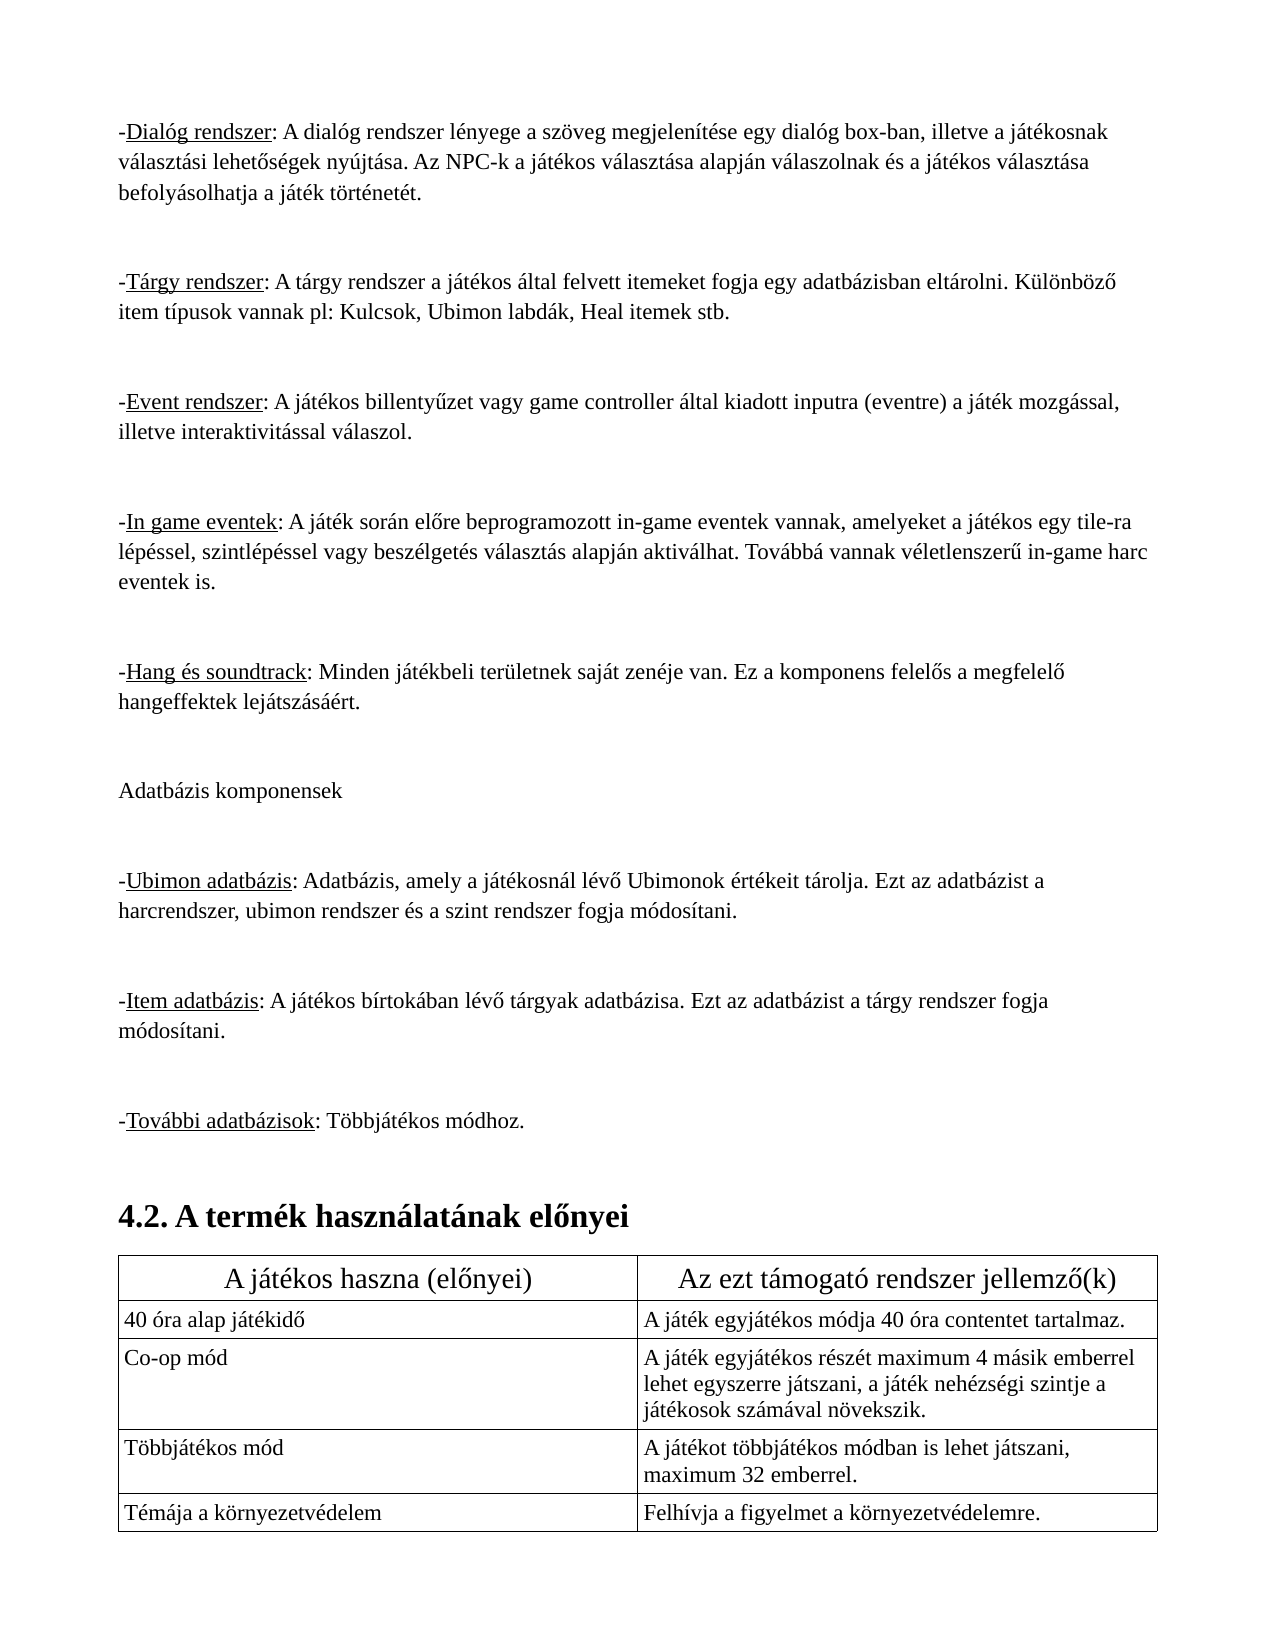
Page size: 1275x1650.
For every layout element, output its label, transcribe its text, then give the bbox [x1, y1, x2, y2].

table_cell Co-op mód [119, 1339, 637, 1428]
text -Item adatbázis: A játékos bírtokában lévő tárgyak adatbázisa. Ezt az adatbázist a tárgy rendszer fogja módosítani. [118, 987, 1157, 1043]
table_cell A játék egyjátékos részét maximum 4 másik emberrel lehet egyszerre játszani, a játék nehézségi szintje a játékosok számával növekszik. [638, 1339, 1157, 1428]
text -Ubimon adatbázis: Adatbázis, amely a játékosnál lévő Ubimonok értékeit tárolja. Ezt az adatbázist a harcrendszer, ubimon rendszer és a szint rendszer fogja módosítani. [118, 867, 1157, 924]
table_header Az ezt támogató rendszer jellemző(k) [638, 1256, 1157, 1300]
text 4.2. A termék használatának előnyei [118, 1196, 1157, 1234]
text -Hang és soundtrack: Minden játékbeli területnek saját zenéje van. Ez a komponens felelős a megfelelő hangeffektek lejátszásáért. [118, 658, 1157, 714]
text -Tárgy rendszer: A tárgy rendszer a játékos által felvett itemeket fogja egy adatbázisban eltárolni. Különböző item típusok vannak pl: Kulcsok, Ubimon labdák, Heal itemek stb. [118, 268, 1157, 325]
table_cell A játékot többjátékos módban is lehet játszani, maximum 32 emberrel. [638, 1430, 1157, 1493]
table_cell Felhívja a figyelmet a környezetvédelemre. [638, 1494, 1157, 1531]
table_cell 40 óra alap játékidő [119, 1301, 637, 1338]
table_cell A játék egyjátékos módja 40 óra contentet tartalmaz. [638, 1301, 1157, 1338]
table_cell Többjátékos mód [119, 1430, 637, 1493]
text -Dialóg rendszer: A dialóg rendszer lényege a szöveg megjelenítése egy dialóg box-ban, illetve a játékosnak választási lehetőségek nyújtása. Az NPC-k a játékos választása alapján válaszolnak és a játékos választása befolyásolhatja a játék történetét. [118, 118, 1157, 205]
text -Event rendszer: A játékos billentyűzet vagy game controller által kiadott inputra (eventre) a játék mozgással, illetve interaktivitással válaszol. [118, 388, 1157, 444]
text -In game eventek: A játék során előre beprogramozott in-game eventek vannak, amelyeket a játékos egy tile-ra lépéssel, szintlépéssel vagy beszélgetés választás alapján aktiválhat. Továbbá vannak véletlenszerű in-game harc eventek is. [118, 508, 1157, 594]
table_cell Témája a környezetvédelem [119, 1494, 637, 1531]
text -További adatbázisok: Többjátékos módhoz. [118, 1107, 1157, 1133]
table_header A játékos haszna (előnyei) [119, 1256, 637, 1300]
text Adatbázis komponensek [118, 777, 1157, 804]
